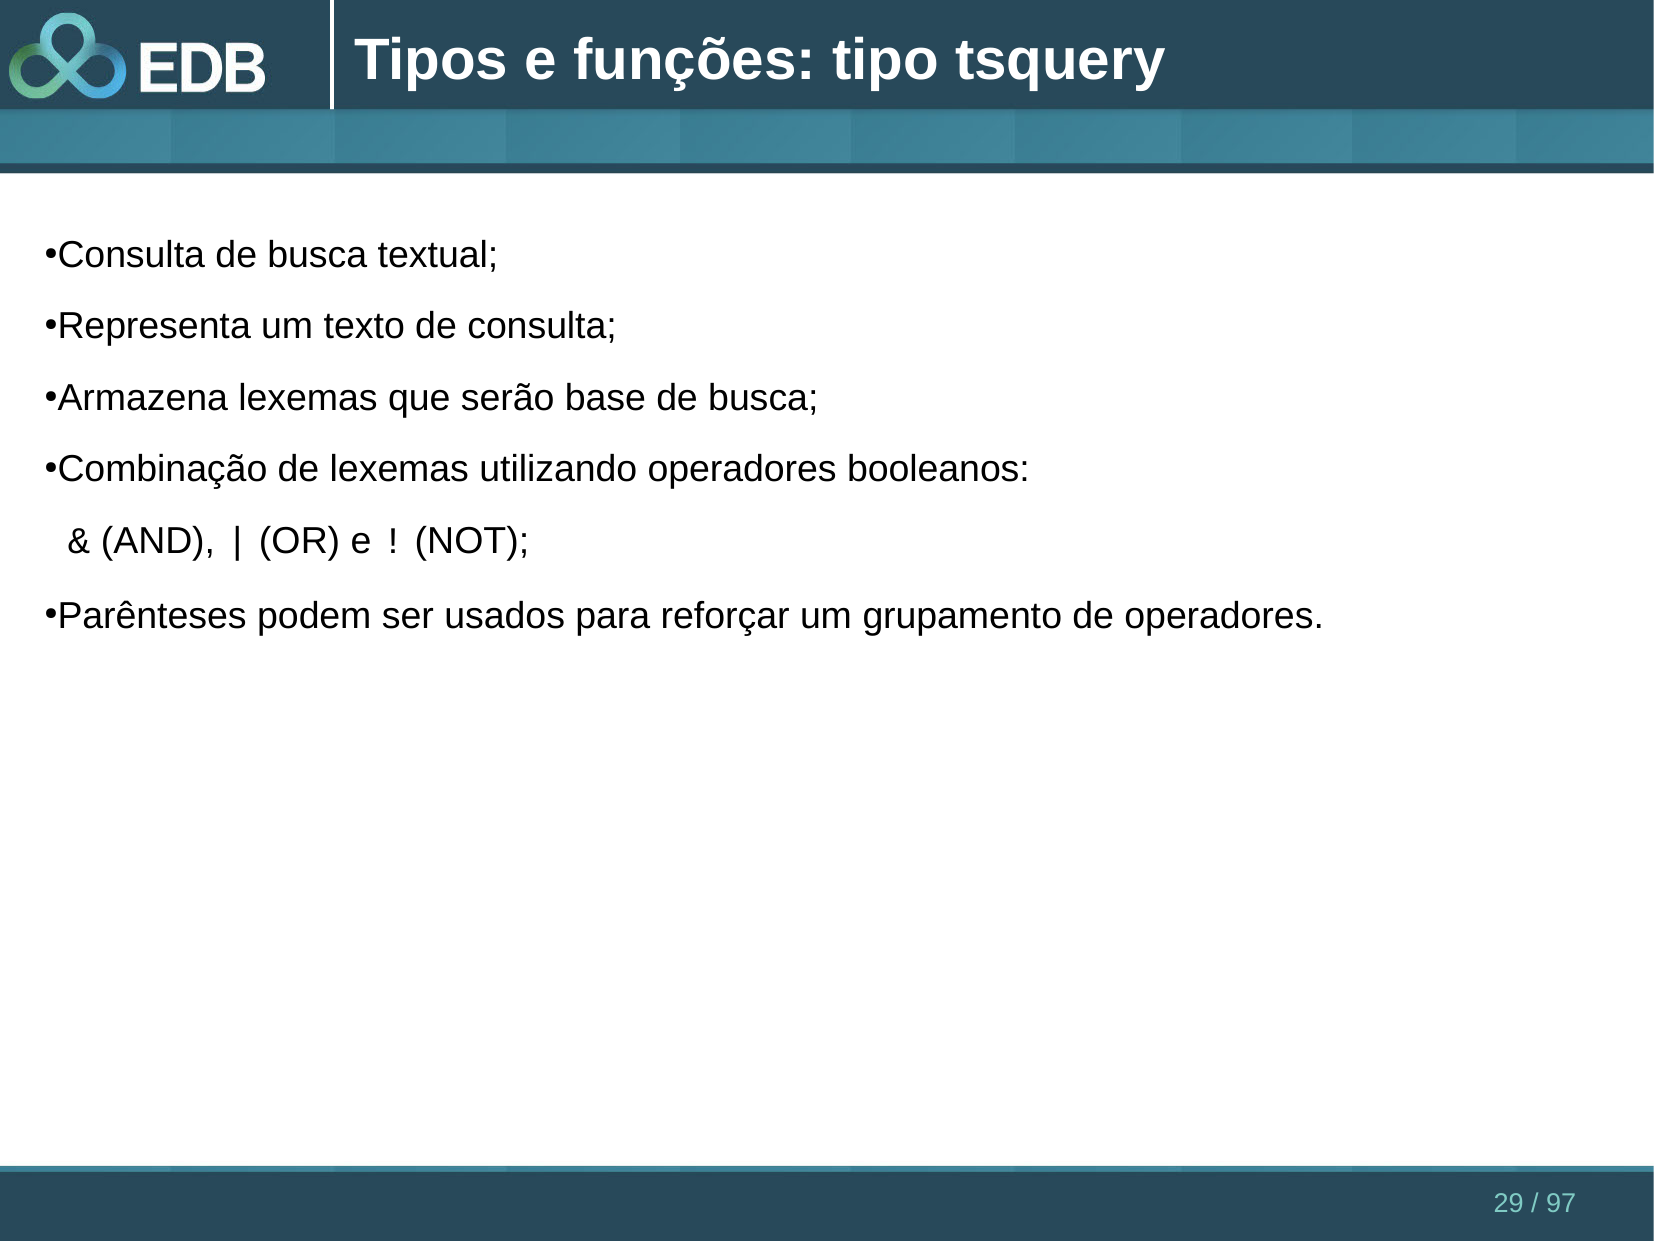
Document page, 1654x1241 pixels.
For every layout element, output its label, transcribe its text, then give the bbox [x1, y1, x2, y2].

text_box Consulta de busca textual; Representa um texto de consulta; Armazena lexemas que serão base de busca; Combinação de lexemas utilizando operadores booleanos: & (AND), | (OR) e ! (NOT); Parênteses podem ser usados para reforçar um grupamento de operadores. [29, 226, 1595, 644]
title Tipos e funções: tipo tsquery [354, 26, 1595, 92]
picture [0, 0, 1654, 1241]
